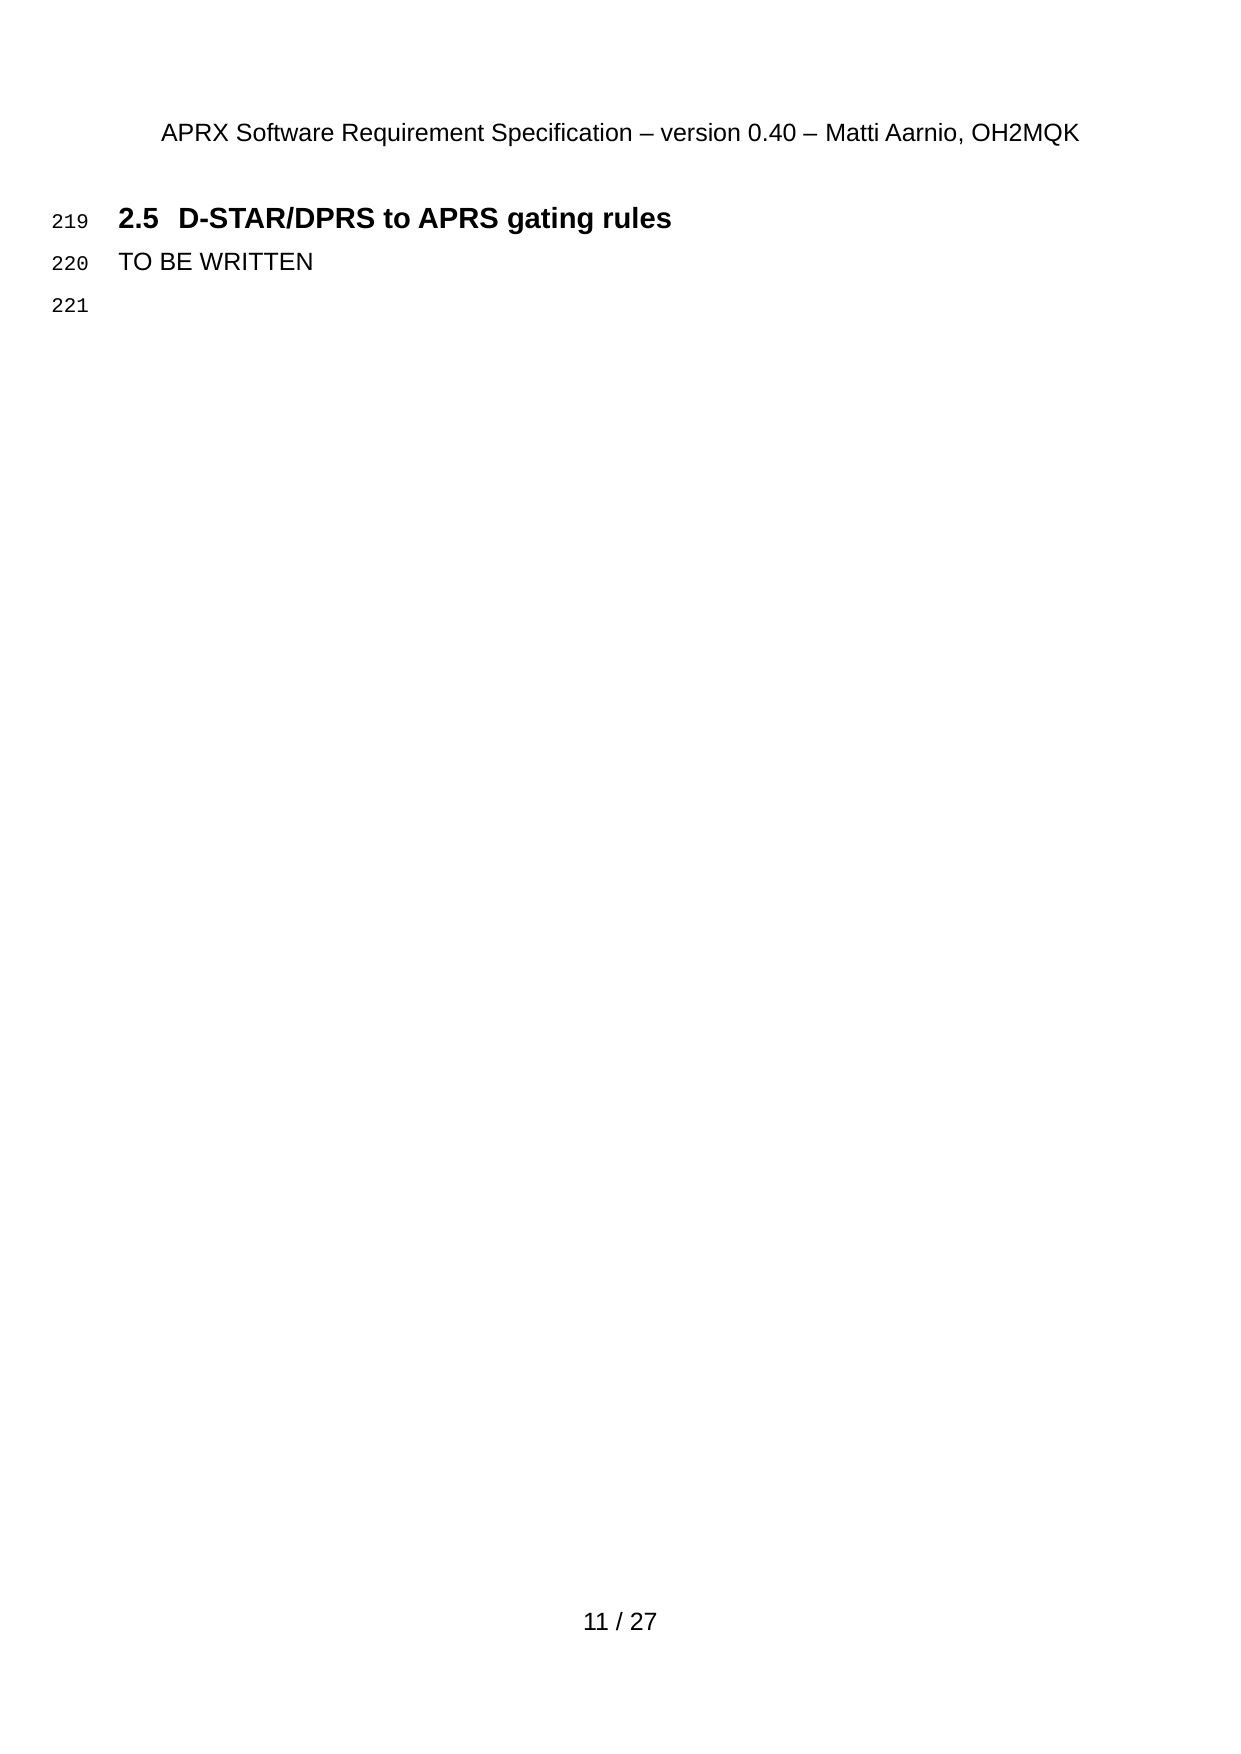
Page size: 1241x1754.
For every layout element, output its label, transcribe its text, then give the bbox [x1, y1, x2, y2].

text TO BE WRITTEN [118, 247, 1122, 276]
subtitle D-STAR/DPRS to APRS gating rules [118, 201, 1122, 235]
